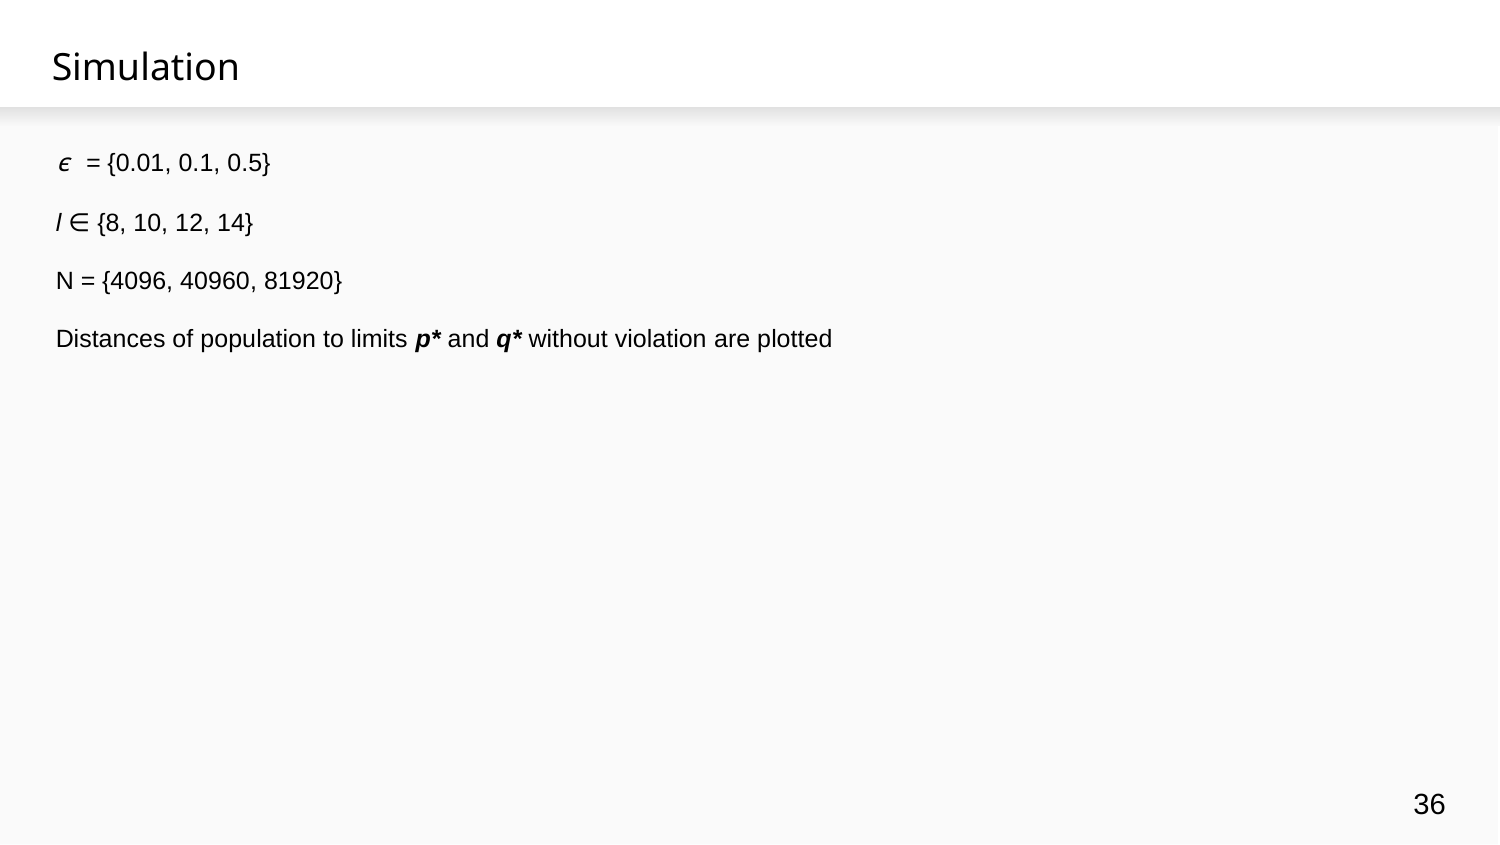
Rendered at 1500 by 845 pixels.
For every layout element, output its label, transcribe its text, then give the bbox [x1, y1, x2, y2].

title Simulation [51, 16, 1500, 116]
text_box є = {0.01, 0.1, 0.5} l ∈ {8, 10, 12, 14} N = {4096, 40960, 81920} Distances of population to limits p* and q* without violation are plotted [41, 137, 856, 361]
